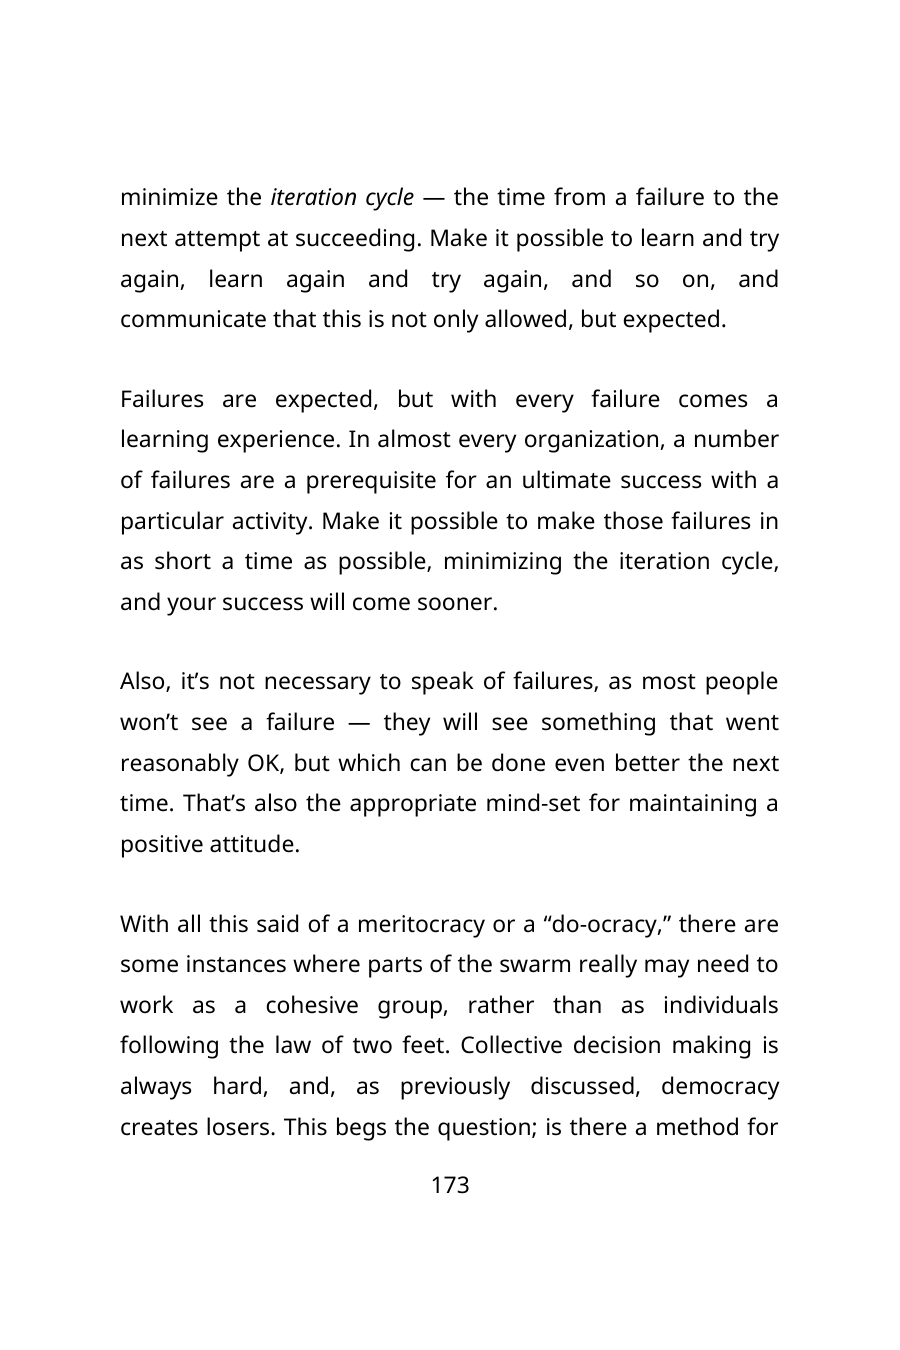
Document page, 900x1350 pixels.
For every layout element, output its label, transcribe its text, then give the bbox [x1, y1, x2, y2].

text Also, it’s not necessary to speak of failures, as most people won’t see a failure — they will see something that went reasonably OK, but which can be done even better the next time. That’s also the appropriate mind-set for maintaining a positive attitude. [120, 665, 780, 859]
text With all this said of a meritocracy or a “do-ocracy,” there are some instances where parts of the swarm really may need to work as a cohesive group, rather than as individuals following the law of two feet. Collective decision making is always hard, and, as previously discussed, democracy creates losers. This begs the question; is there a method for [120, 907, 780, 1142]
text Failures are expected, but with every failure comes a learning experience. In almost every organization, a number of failures are a prerequisite for an ultimate success with a particular activity. Make it possible to make those failures in as short a time as possible, minimizing the iteration cycle, and your success will come sooner. [120, 383, 780, 617]
text minimize the iteration cycle — the time from a failure to the next attempt at succeeding. Make it possible to learn and try again, learn again and try again, and so on, and communicate that this is not only allowed, but expected. [120, 181, 780, 334]
